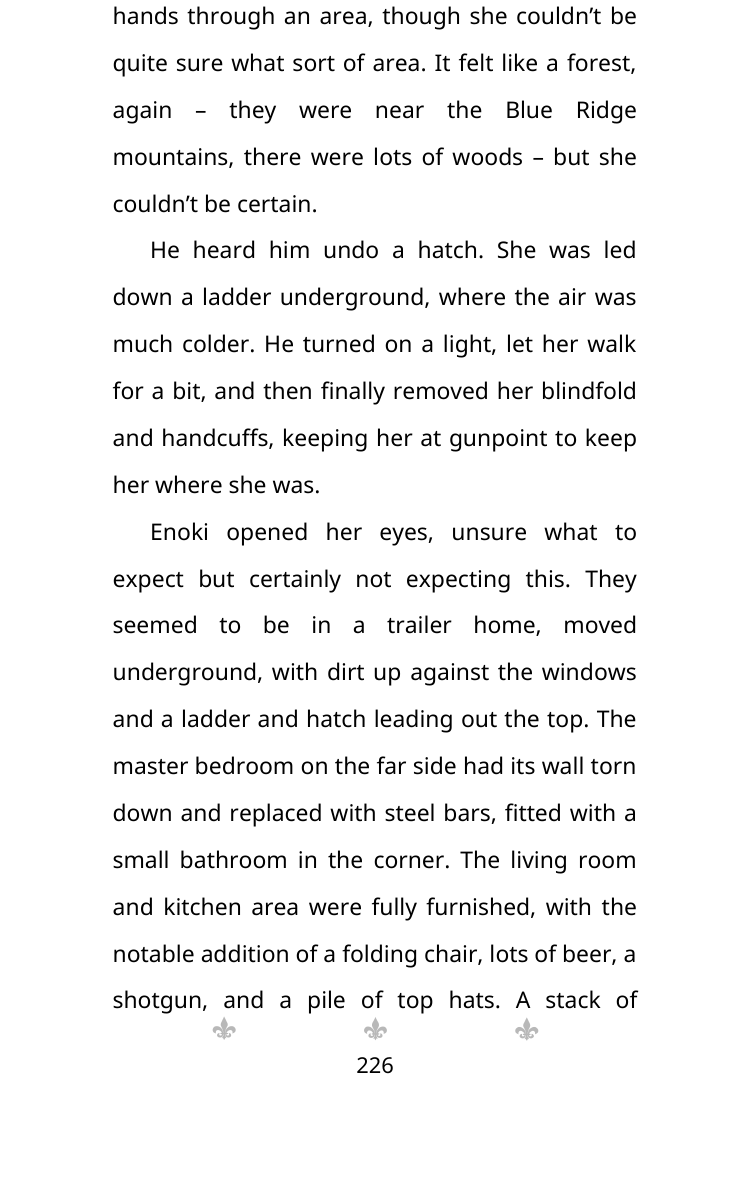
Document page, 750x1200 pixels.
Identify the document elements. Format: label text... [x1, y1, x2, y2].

text Enoki opened her eyes, unsure what to expect but certainly not expecting this. They seemed to be in a trailer home, moved underground, with dirt up against the windows and a ladder and hatch leading out the top. The master bedroom on the far side had its wall torn down and replaced with steel bars, fitted with a small bathroom in the corner. The living room and kitchen area were fully furnished, with the notable addition of a folding chair, lots of beer, a shotgun, and a pile of top hats. A stack of [112, 516, 637, 1016]
text hands through an area, though she couldn’t be quite sure what sort of area. It felt like a forest, again – they were near the Blue Ridge mountains, there were lots of woods – but she couldn’t be certain. [112, 0, 637, 219]
text He heard him undo a hatch. She was led down a ladder underground, where the air was much colder. He turned on a light, let her walk for a bit, and then finally removed her blindfold and handcuffs, keeping her at gunpoint to keep her where she was. [112, 234, 637, 500]
